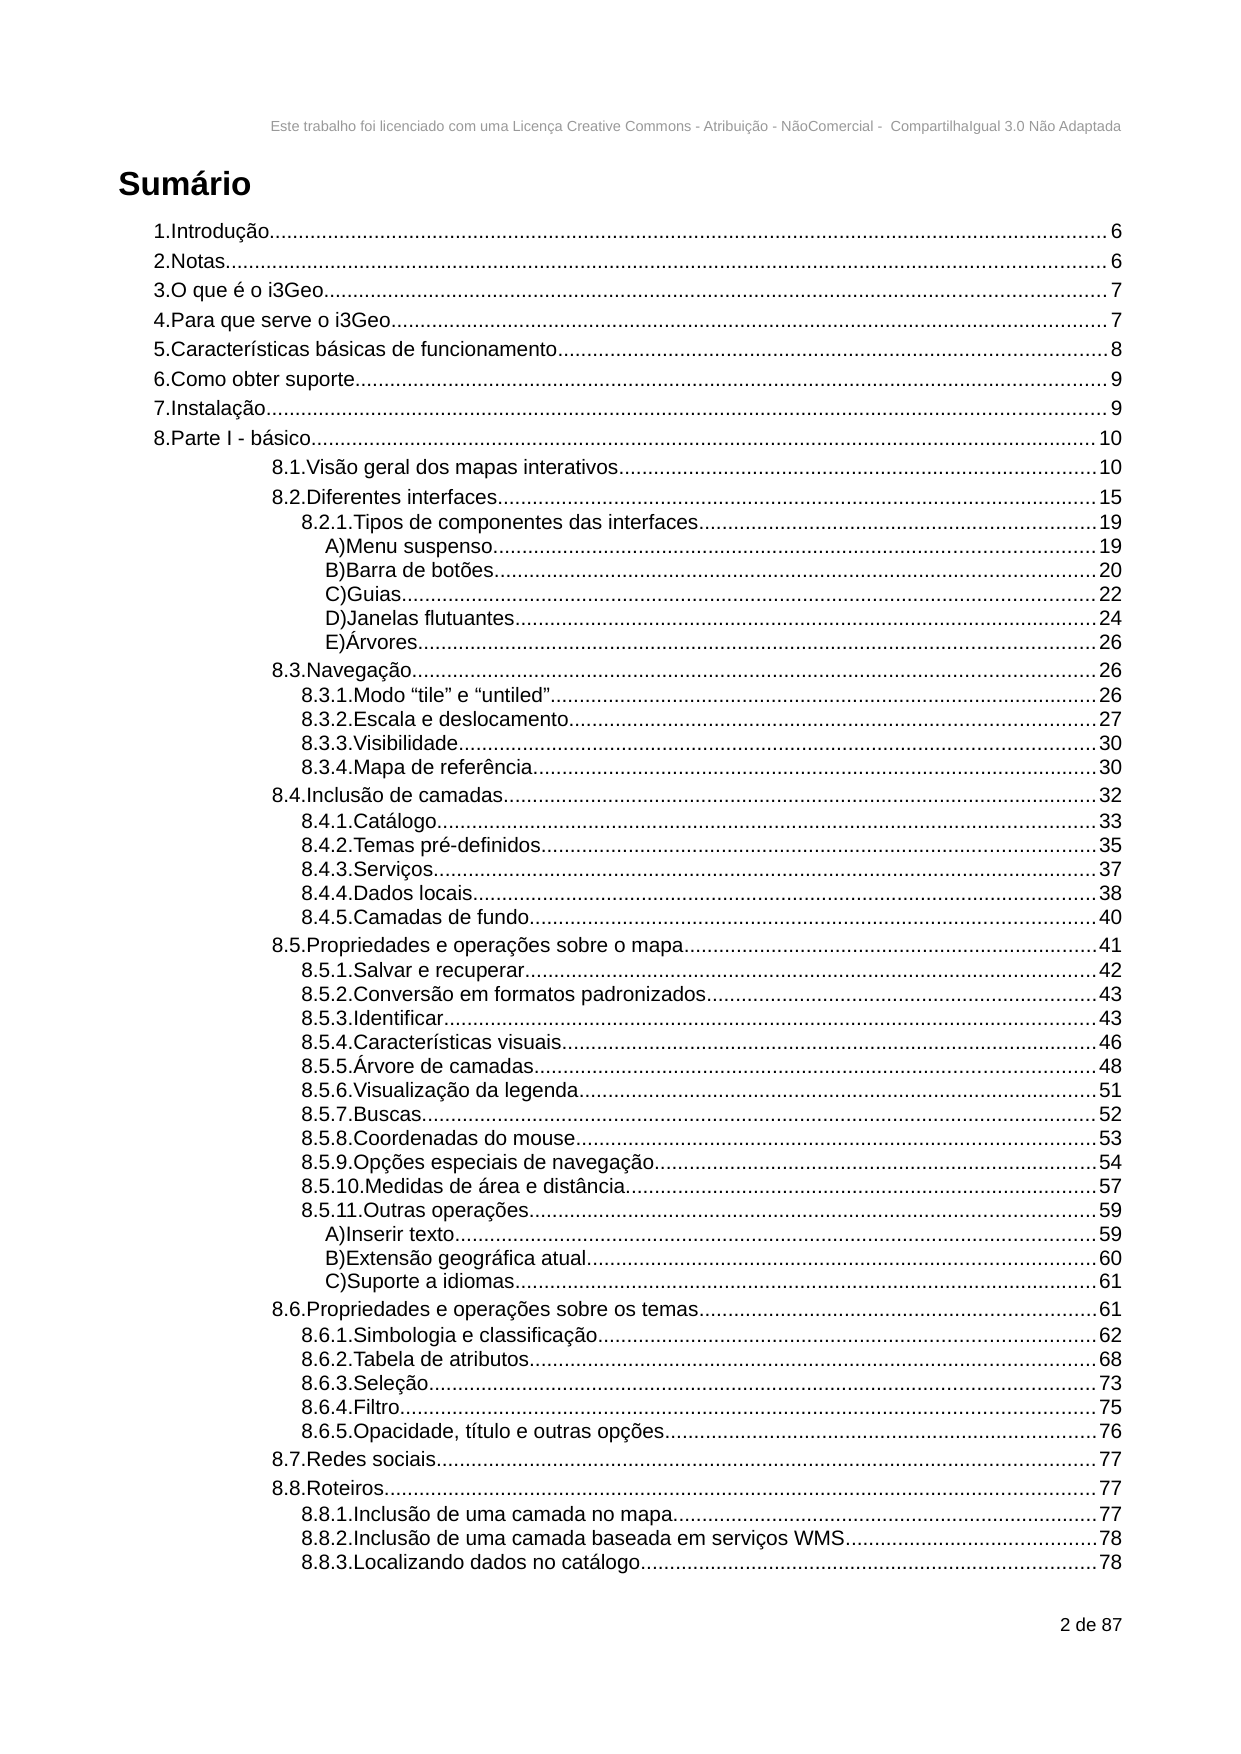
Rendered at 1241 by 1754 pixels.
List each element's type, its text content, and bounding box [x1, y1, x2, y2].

subtitle Sumário [118, 164, 1122, 203]
text 8.Parte I - básico 10 [118, 422, 1122, 451]
text B)Extensão geográfica atual 60 [325, 1245, 1122, 1269]
text 8.5.7.Buscas 52 [295, 1102, 1122, 1126]
text 8.4.2.Temas pré-definidos 35 [295, 833, 1122, 857]
text 8.6.4.Filtro 75 [295, 1395, 1122, 1419]
text 8.2.1.Tipos de componentes das interfaces 19 [295, 510, 1122, 534]
text 8.4.5.Camadas de fundo 40 [295, 904, 1122, 928]
text 8.3.2.Escala e deslocamento 27 [295, 707, 1122, 731]
text A)Inserir texto 59 [325, 1221, 1122, 1245]
text 8.3.Navegação 26 [266, 654, 1122, 683]
text 8.5.5.Árvore de camadas 48 [295, 1054, 1122, 1078]
text 8.5.6.Visualização da legenda 51 [295, 1078, 1122, 1102]
text 8.6.2.Tabela de atributos 68 [295, 1347, 1122, 1371]
text 2.Notas 6 [118, 245, 1122, 274]
text 8.5.1.Salvar e recuperar 42 [295, 958, 1122, 982]
text 4.Para que serve o i3Geo 7 [118, 304, 1122, 333]
text 8.8.3.Localizando dados no catálogo 78 [295, 1549, 1122, 1573]
text 8.8.1.Inclusão de uma camada no mapa 77 [295, 1502, 1122, 1526]
text 8.5.2.Conversão em formatos padronizados 43 [295, 982, 1122, 1006]
text 8.1.Visão geral dos mapas interativos 10 [266, 451, 1122, 481]
text 8.8.2.Inclusão de uma camada baseada em serviços WMS 78 [295, 1526, 1122, 1549]
text 8.6.Propriedades e operações sobre os temas 61 [266, 1293, 1122, 1323]
text 8.5.Propriedades e operações sobre o mapa 41 [266, 928, 1122, 958]
text 8.5.4.Características visuais 46 [295, 1030, 1122, 1054]
text 8.3.1.Modo “tile” e “untiled” 26 [295, 683, 1122, 707]
text E)Árvores 26 [325, 630, 1122, 654]
text 8.4.1.Catálogo 33 [295, 809, 1122, 833]
text 8.5.3.Identificar 43 [295, 1006, 1122, 1030]
text 8.6.1.Simbologia e classificação 62 [295, 1323, 1122, 1347]
text 8.5.9.Opções especiais de navegação 54 [295, 1149, 1122, 1173]
text 8.4.3.Serviços 37 [295, 857, 1122, 881]
text 8.5.11.Outras operações 59 [295, 1197, 1122, 1221]
text 8.2.Diferentes interfaces 15 [266, 481, 1122, 510]
text C)Suporte a idiomas 61 [325, 1269, 1122, 1293]
text 8.8.Roteiros 77 [266, 1472, 1122, 1502]
text B)Barra de botões 20 [325, 558, 1122, 582]
text 8.5.10.Medidas de área e distância 57 [295, 1173, 1122, 1197]
text 8.4.4.Dados locais 38 [295, 881, 1122, 904]
text 7.Instalação 9 [118, 392, 1122, 422]
text 8.4.Inclusão de camadas 32 [266, 779, 1122, 809]
text D)Janelas flutuantes 24 [325, 606, 1122, 630]
text 8.5.8.Coordenadas do mouse 53 [295, 1126, 1122, 1149]
text 8.6.3.Seleção 73 [295, 1371, 1122, 1395]
text 8.7.Redes sociais 77 [266, 1443, 1122, 1472]
text 5.Características básicas de funcionamento 8 [118, 333, 1122, 363]
text 8.3.3.Visibilidade 30 [295, 731, 1122, 755]
text C)Guias 22 [325, 582, 1122, 606]
text 1.Introdução 6 [118, 215, 1122, 245]
text 3.O que é o i3Geo 7 [118, 274, 1122, 304]
text A)Menu suspenso 19 [325, 534, 1122, 558]
text 8.6.5.Opacidade, título e outras opções 76 [295, 1419, 1122, 1443]
text 6.Como obter suporte 9 [118, 363, 1122, 392]
text 8.3.4.Mapa de referência 30 [295, 755, 1122, 779]
